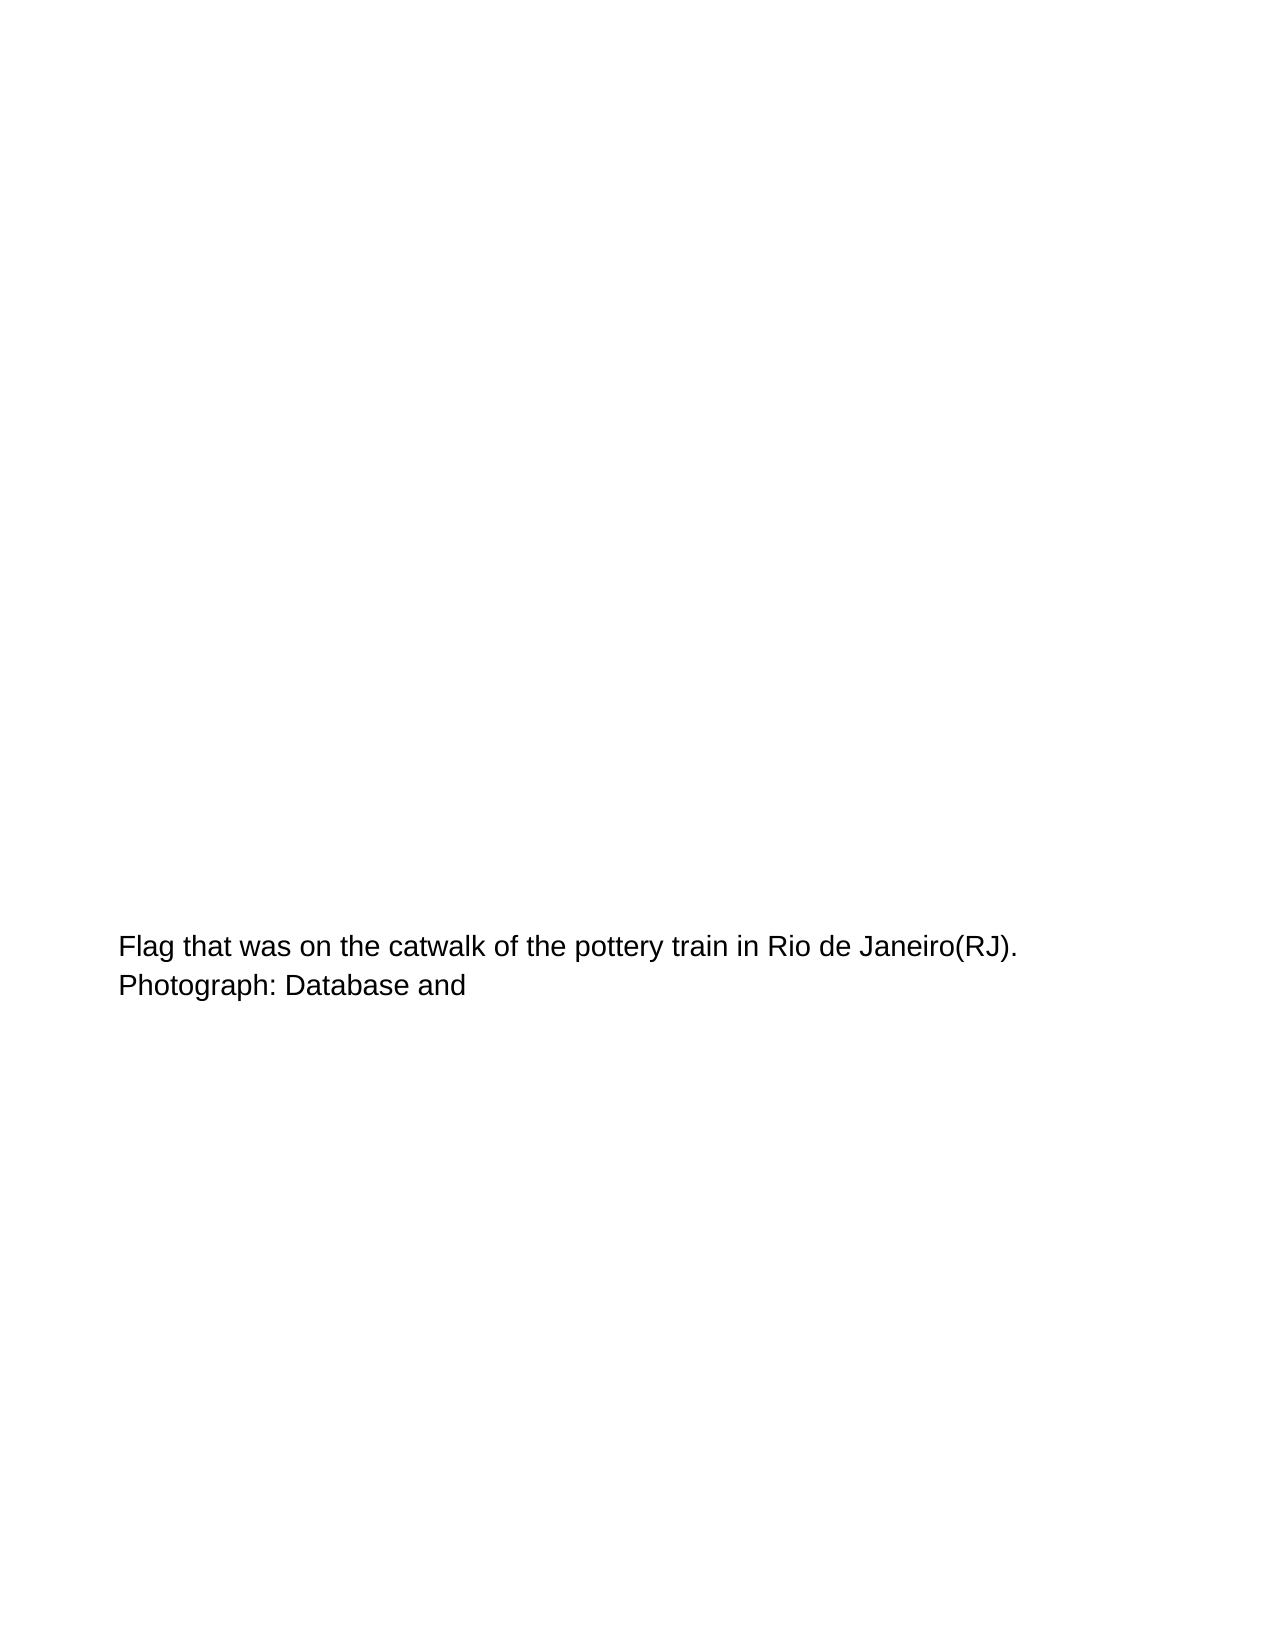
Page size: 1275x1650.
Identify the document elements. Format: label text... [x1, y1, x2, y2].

text Flag that was on the catwalk of the pottery train in Rio de Janeiro(RJ). Photograph: Database and [118, 118, 1157, 1001]
